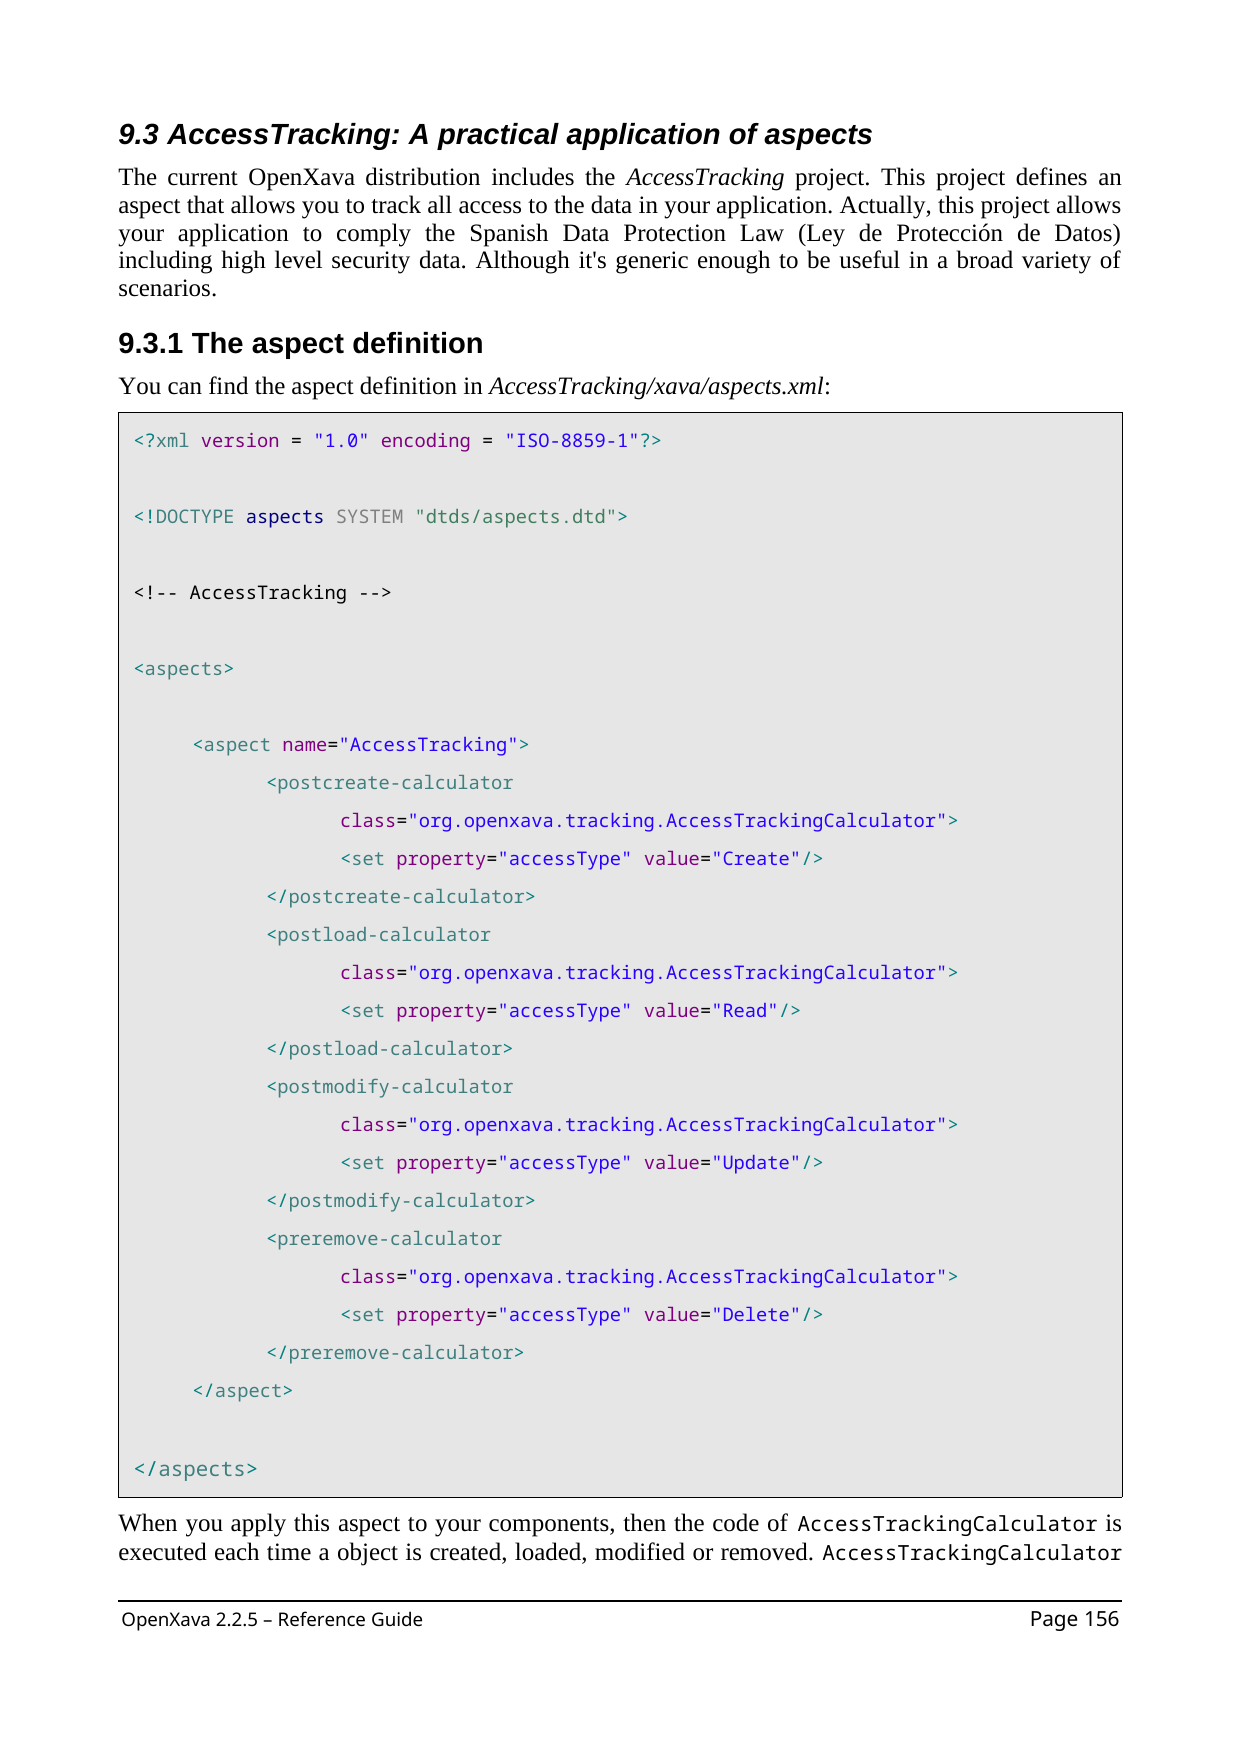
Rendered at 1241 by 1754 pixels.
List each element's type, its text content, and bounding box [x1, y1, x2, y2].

text <!DOCTYPE aspects SYSTEM "dtds/aspects.dtd"> [119, 488, 1122, 526]
text class="org.openxava.tracking.AccessTrackingCalculator"> [119, 792, 1122, 831]
text <postcreate-calculator [119, 754, 1122, 792]
text class="org.openxava.tracking.AccessTrackingCalculator"> [119, 944, 1122, 983]
text The current OpenXava distribution includes the AccessTracking project. This project defines an aspect that allows you to track all access to the data in your application. Actually, this project allows your application to comply the Spanish Data Protection Law (Ley de Protección de Datos) including high level security data. Although it's generic enough to be useful in a broad variety of scenarios. [118, 163, 1122, 302]
text <!-- AccessTracking --> [119, 564, 1122, 602]
text </postload-calculator> [119, 1021, 1122, 1059]
subtitle AccessTracking: A practical application of aspects [118, 118, 1122, 151]
text </postcreate-calculator> [119, 868, 1122, 907]
text <postload-calculator [119, 907, 1122, 944]
subtitle The aspect definition [118, 327, 1122, 359]
text <set property="accessType" value="Read"/> [119, 983, 1122, 1021]
text class="org.openxava.tracking.AccessTrackingCalculator"> [119, 1097, 1122, 1135]
text <?xml version = "1.0" encoding = "ISO-8859-1"?> [119, 413, 1122, 450]
text <aspects> [119, 640, 1122, 678]
text </aspect> [119, 1363, 1122, 1401]
text </postmodify-calculator> [119, 1173, 1122, 1211]
text <aspect name="AccessTracking"> [119, 716, 1122, 754]
text When you apply this aspect to your components, then the code of AccessTrackingCalculator is executed each time a object is created, loaded, modified or removed. AccessTrackingCalculator [118, 1509, 1122, 1566]
text class="org.openxava.tracking.AccessTrackingCalculator"> [119, 1249, 1122, 1287]
text <postmodify-calculator [119, 1059, 1122, 1097]
text You can find the aspect definition in AccessTracking/xava/aspects.xml: [118, 372, 1122, 400]
text </aspects> [119, 1439, 1122, 1497]
text <set property="accessType" value="Update"/> [119, 1135, 1122, 1173]
text <set property="accessType" value="Delete"/> [119, 1287, 1122, 1325]
text <preremove-calculator [119, 1211, 1122, 1249]
text </preremove-calculator> [119, 1325, 1122, 1363]
text <set property="accessType" value="Create"/> [119, 831, 1122, 868]
